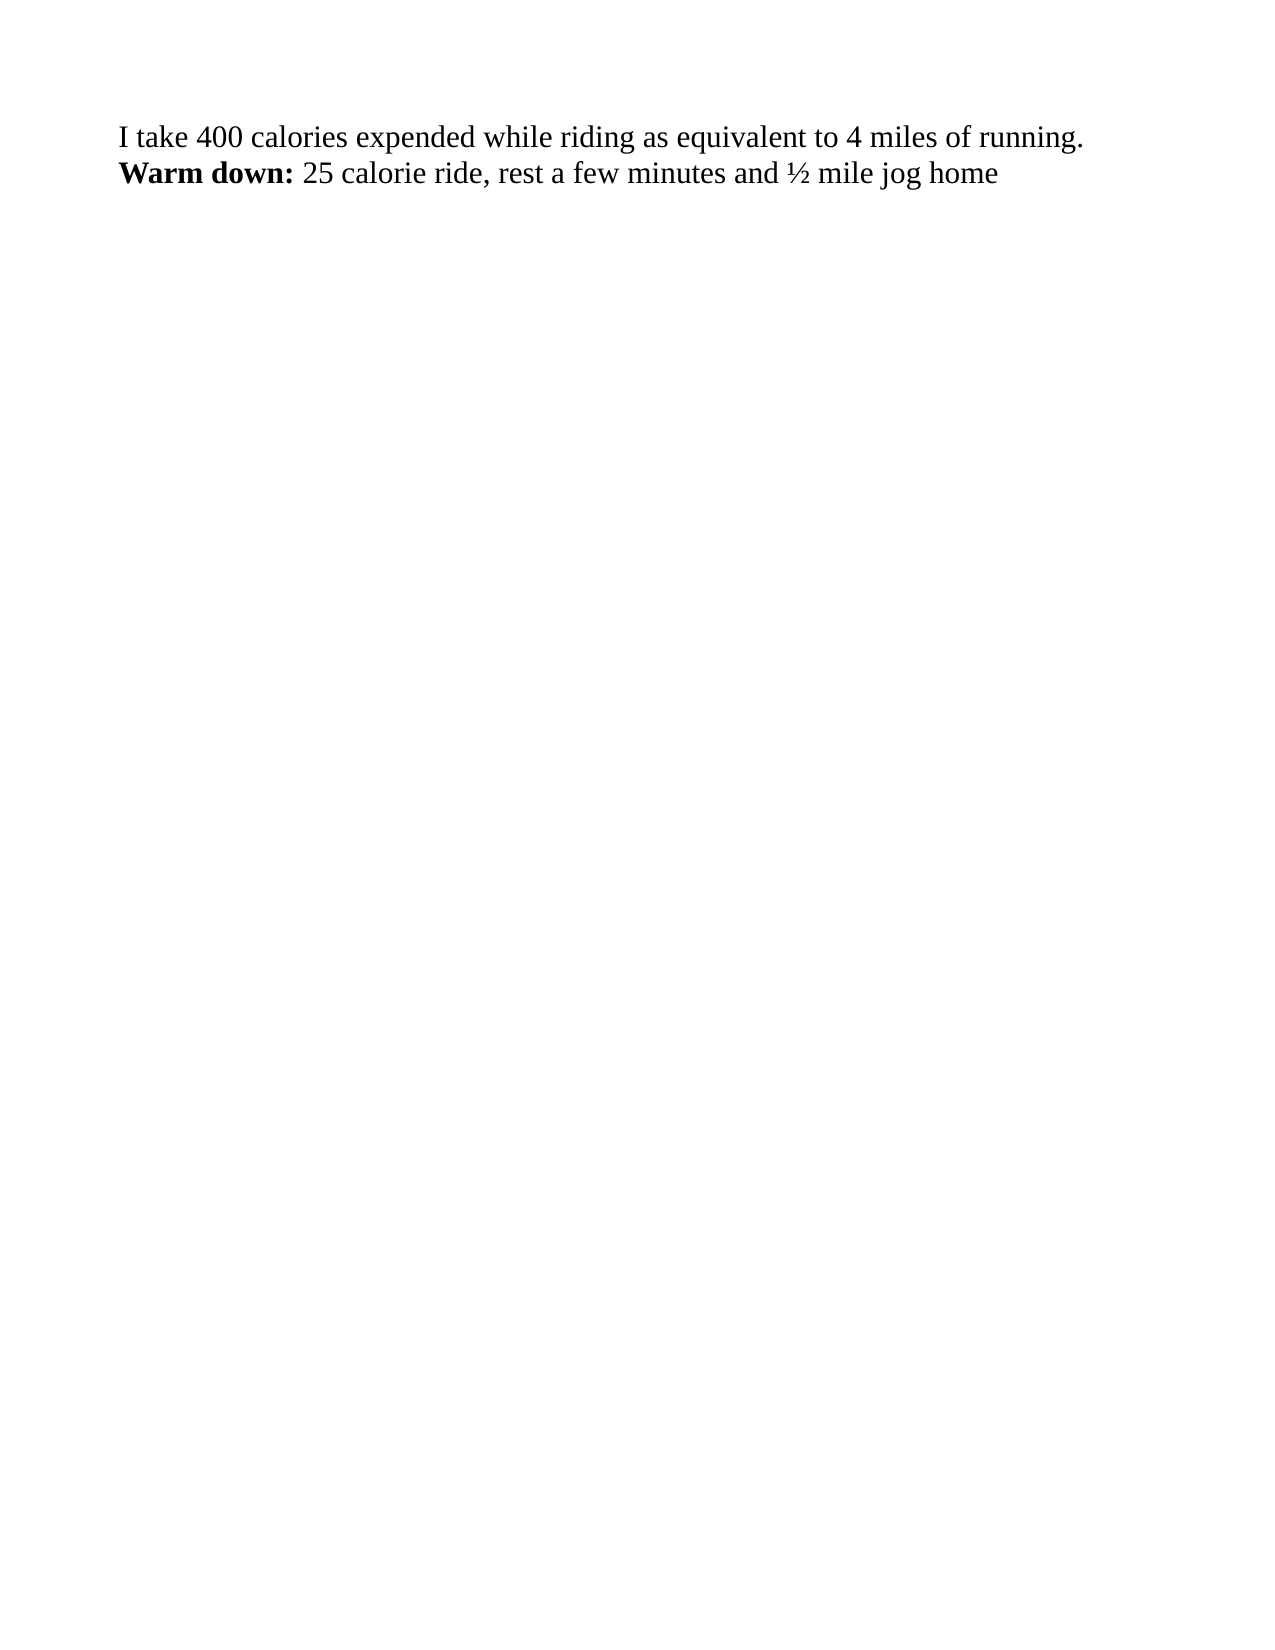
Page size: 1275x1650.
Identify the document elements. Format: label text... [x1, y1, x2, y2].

text I take 400 calories expended while riding as equivalent to 4 miles of running. [118, 118, 1161, 154]
text Warm down: 25 calorie ride, rest a few minutes and ½ mile jog home [118, 154, 1161, 190]
